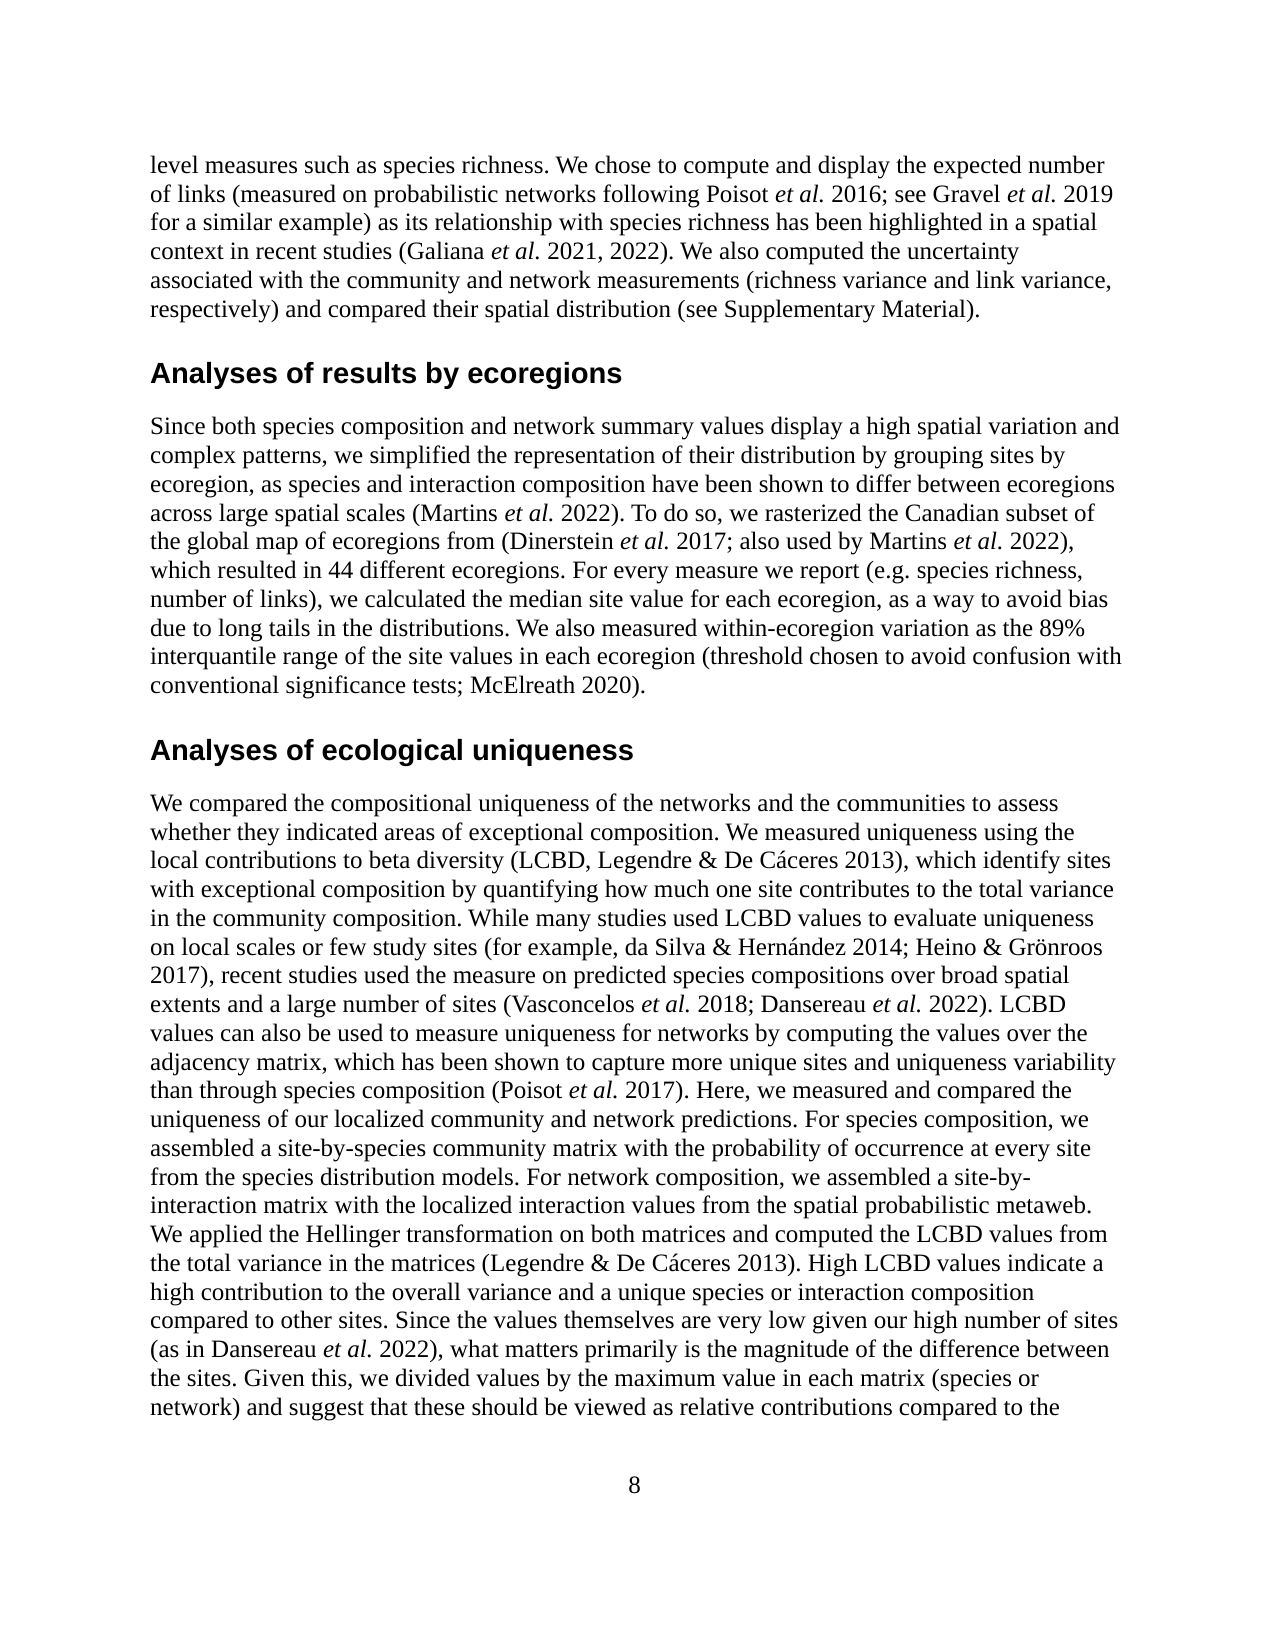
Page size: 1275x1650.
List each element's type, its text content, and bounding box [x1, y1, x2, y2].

text We compared the compositional uniqueness of the networks and the communities to assess whether they indicated areas of exceptional composition. We measured uniqueness using the local contributions to beta diversity (LCBD, Legendre & De Cáceres 2013), which identify sites with exceptional composition by quantifying how much one site contributes to the total variance in the community composition. While many studies used LCBD values to evaluate uniqueness on local scales or few study sites (for example, da Silva & Hernández 2014; Heino & Grönroos 2017), recent studies used the measure on predicted species compositions over broad spatial extents and a large number of sites (Vasconcelos et al. 2018; Dansereau et al. 2022). LCBD values can also be used to measure uniqueness for networks by computing the values over the adjacency matrix, which has been shown to capture more unique sites and uniqueness variability than through species composition (Poisot et al. 2017). Here, we measured and compared the uniqueness of our localized community and network predictions. For species composition, we assembled a site-by-species community matrix with the probability of occurrence at every site from the species distribution models. For network composition, we assembled a site-by-interaction matrix with the localized interaction values from the spatial probabilistic metaweb. We applied the Hellinger transformation on both matrices and computed the LCBD values from the total variance in the matrices (Legendre & De Cáceres 2013). High LCBD values indicate a high contribution to the overall variance and a unique species or interaction composition compared to other sites. Since the values themselves are very low given our high number of sites (as in Dansereau et al. 2022), what matters primarily is the magnitude of the difference between the sites. Given this, we divided values by the maximum value in each matrix (species or network) and suggest that these should be viewed as relative contributions compared to the [150, 788, 1125, 1420]
text Since both species composition and network summary values display a high spatial variation and complex patterns, we simplified the representation of their distribution by grouping sites by ecoregion, as species and interaction composition have been shown to differ between ecoregions across large spatial scales (Martins et al. 2022). To do so, we rasterized the Canadian subset of the global map of ecoregions from (Dinerstein et al. 2017; also used by Martins et al. 2022), which resulted in 44 different ecoregions. For every measure we report (e.g. species richness, number of links), we calculated the median site value for each ecoregion, as a way to avoid bias due to long tails in the distributions. We also measured within-ecoregion variation as the 89% interquantile range of the site values in each ecoregion (threshold chosen to avoid confusion with conventional significance tests; McElreath 2020). [150, 411, 1125, 699]
text level measures such as species richness. We chose to compute and display the expected number of links (measured on probabilistic networks following Poisot et al. 2016; see Gravel et al. 2019 for a similar example) as its relationship with species richness has been highlighted in a spatial context in recent studies (Galiana et al. 2021, 2022). We also computed the uncertainty associated with the community and network measurements (richness variance and link variance, respectively) and compared their spatial distribution (see Supplementary Material). [150, 150, 1125, 322]
subtitle Analyses of results by ecoregions [150, 356, 1125, 390]
subtitle Analyses of ecological uniqueness [150, 733, 1125, 766]
